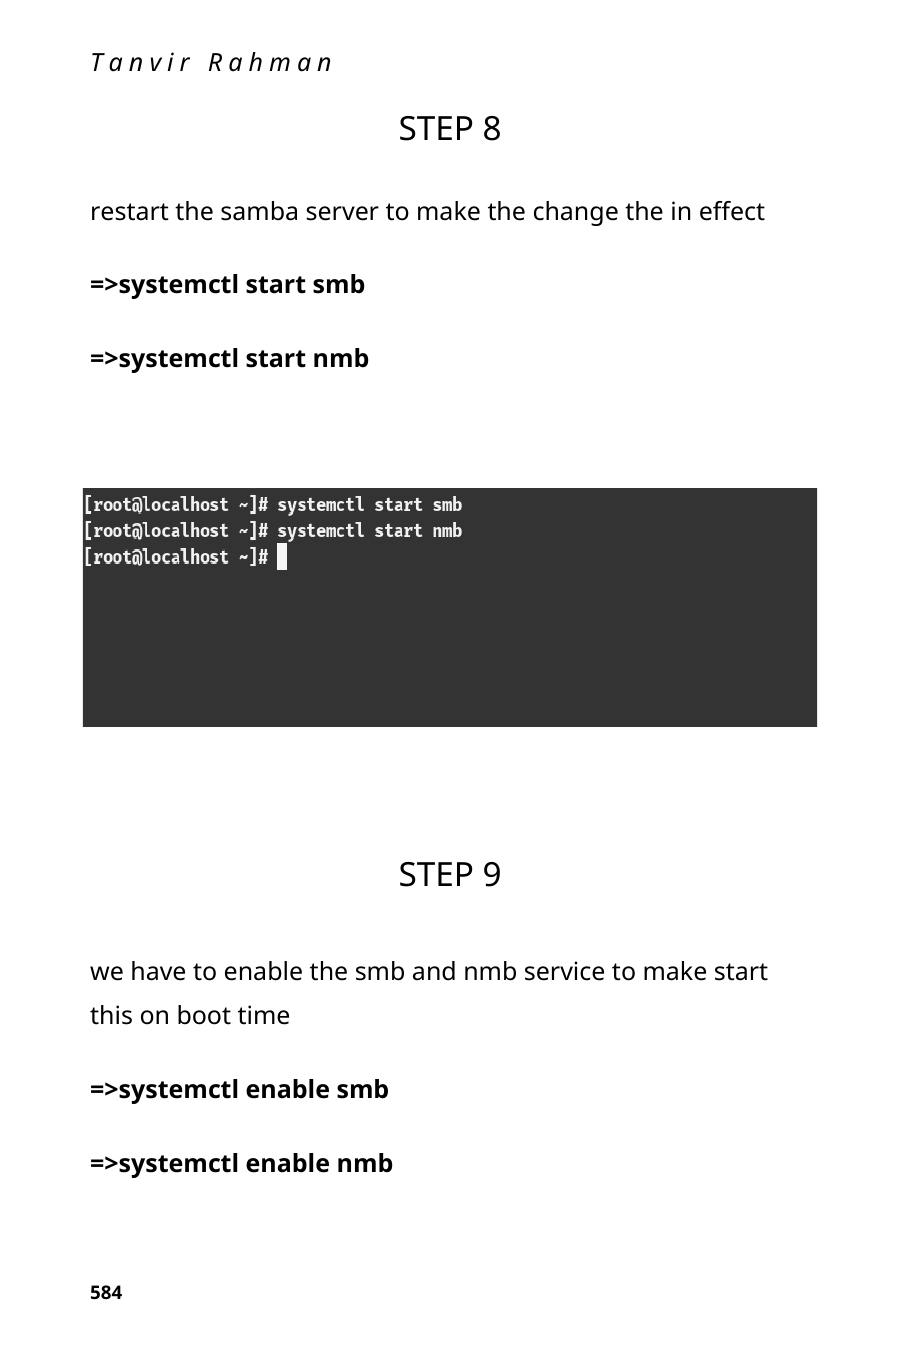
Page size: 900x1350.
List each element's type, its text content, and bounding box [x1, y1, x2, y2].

text =>systemctl enable smb [90, 1072, 810, 1106]
text =>systemctl start nmb [90, 341, 810, 375]
text STEP 8 [90, 105, 810, 150]
picture [82, 488, 818, 727]
text =>systemctl enable nmb [90, 1145, 810, 1179]
text restart the samba server to make the change the in effect [90, 193, 810, 227]
text =>systemctl start smb [90, 267, 810, 301]
text we have to enable the smb and nmb service to make start this on boot time [90, 953, 810, 1032]
text STEP 9 [90, 850, 810, 896]
